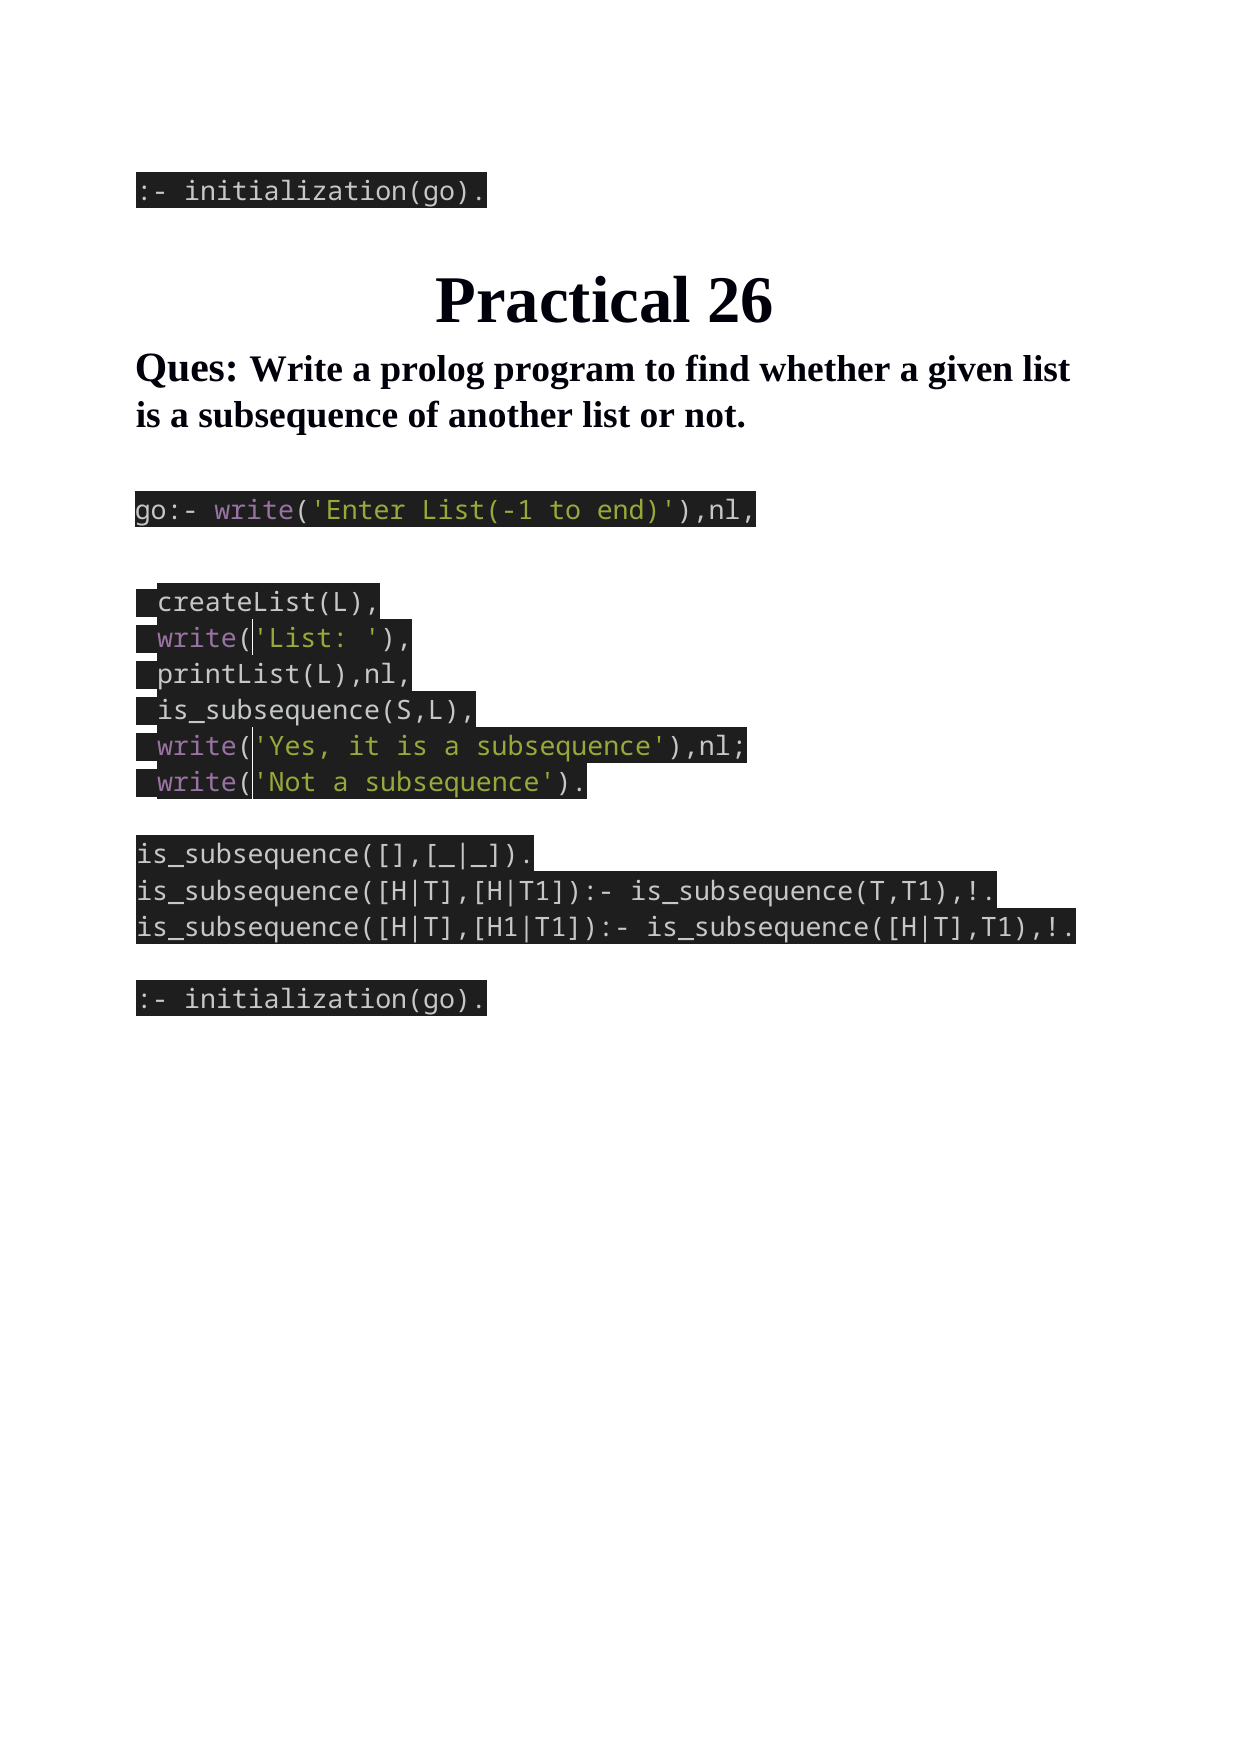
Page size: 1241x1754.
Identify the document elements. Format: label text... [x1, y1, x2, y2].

text is_subsequence(S,L), [136, 691, 1088, 727]
subtitle Practical 26 [136, 261, 1074, 337]
text is_subsequence([H|T],[H|T1]):- is_subsequence(T,T1),!. [136, 871, 1088, 908]
text go:- write('Enter List(-1 to end)'),nl, [134, 491, 1088, 527]
text Ques: Write a prolog program to find whether a given list is a subsequence of another list or not. [134, 343, 1088, 435]
text is_subsequence([H|T],[H1|T1]):- is_subsequence([H|T],T1),!. [136, 908, 1088, 944]
text is_subsequence([],[_|_]). [136, 835, 1088, 871]
text write('List: '), [136, 619, 1088, 655]
text write('Not a subsequence'). [136, 763, 1088, 799]
text createList(L), [136, 582, 1088, 619]
text printList(L),nl, [136, 655, 1088, 691]
text :- initialization(go). [136, 172, 1088, 208]
text write('Yes, it is a subsequence'),nl; [136, 727, 1088, 763]
text :- initialization(go). [136, 980, 1088, 1016]
